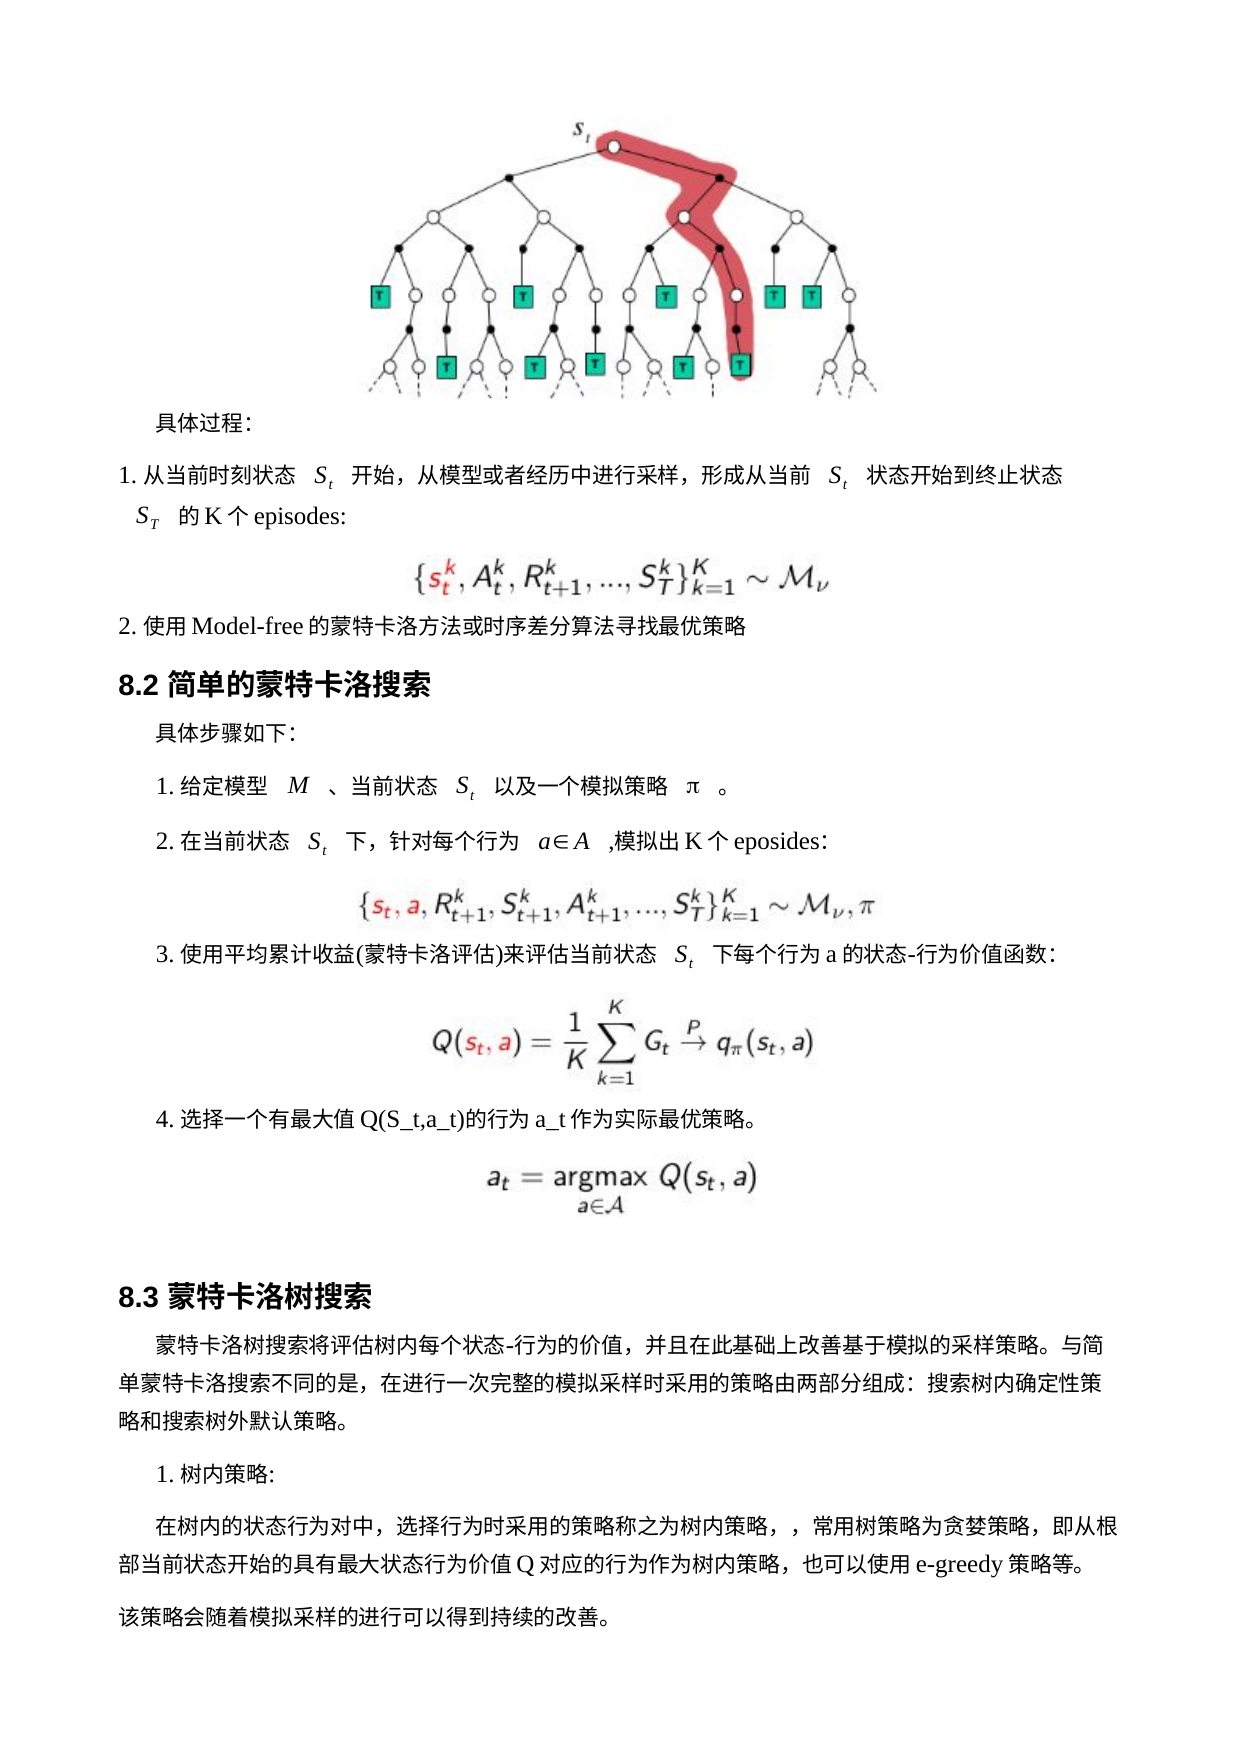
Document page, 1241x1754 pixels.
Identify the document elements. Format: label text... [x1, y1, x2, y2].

text 蒙特卡洛树搜索将评估树内每个状态-行为的价值，并且在此基础上改善基于模拟的采样策略。与简单蒙特卡洛搜索不同的是，在进行一次完整的模拟采样时采用的策略由两部分组成：搜索树内确定性策略和搜索树外默认策略。 [118, 1328, 1122, 1436]
picture [356, 879, 884, 931]
picture [417, 992, 824, 1096]
text 1. 从当前时刻状态开始，从模型或者经历中进行采样，形成从当前状态开始到终止状态的K个episodes: [118, 458, 1122, 533]
picture [478, 1154, 762, 1219]
text 4. 选择一个有最大值Q(S_t,a_t)的行为a_t作为实际最优策略。 [156, 1096, 1122, 1134]
text 具体步骤如下： [118, 716, 1122, 748]
subtitle 8.2 简单的蒙特卡洛搜索 [118, 661, 1122, 704]
picture [346, 118, 894, 400]
text 1. 树内策略: [118, 1457, 1122, 1488]
text 2. 在当前状态下，针对每个行为,模拟出K个eposides： [156, 824, 1122, 859]
text 3. 使用平均累计收益(蒙特卡洛评估)来评估当前状态下每个行为a的状态-行为价值函数： [156, 879, 1122, 972]
text 具体过程： [118, 400, 1122, 437]
text 2. 使用Model-free的蒙特卡洛方法或时序差分算法寻找最优策略 [118, 554, 1122, 641]
text 该策略会随着模拟采样的进行可以得到持续的改善。 [118, 1599, 1122, 1631]
text 在树内的状态行为对中，选择行为时采用的策略称之为树内策略，，常用树策略为贪婪策略，即从根部当前状态开始的具有最大状态行为价值Q对应的行为作为树内策略，也可以使用e-greedy策略等。 [118, 1509, 1122, 1579]
text 1. 给定模型、当前状态以及一个模拟策略。 [156, 769, 1122, 803]
subtitle 8.3 蒙特卡洛树搜索 [118, 1273, 1122, 1316]
picture [406, 554, 835, 603]
